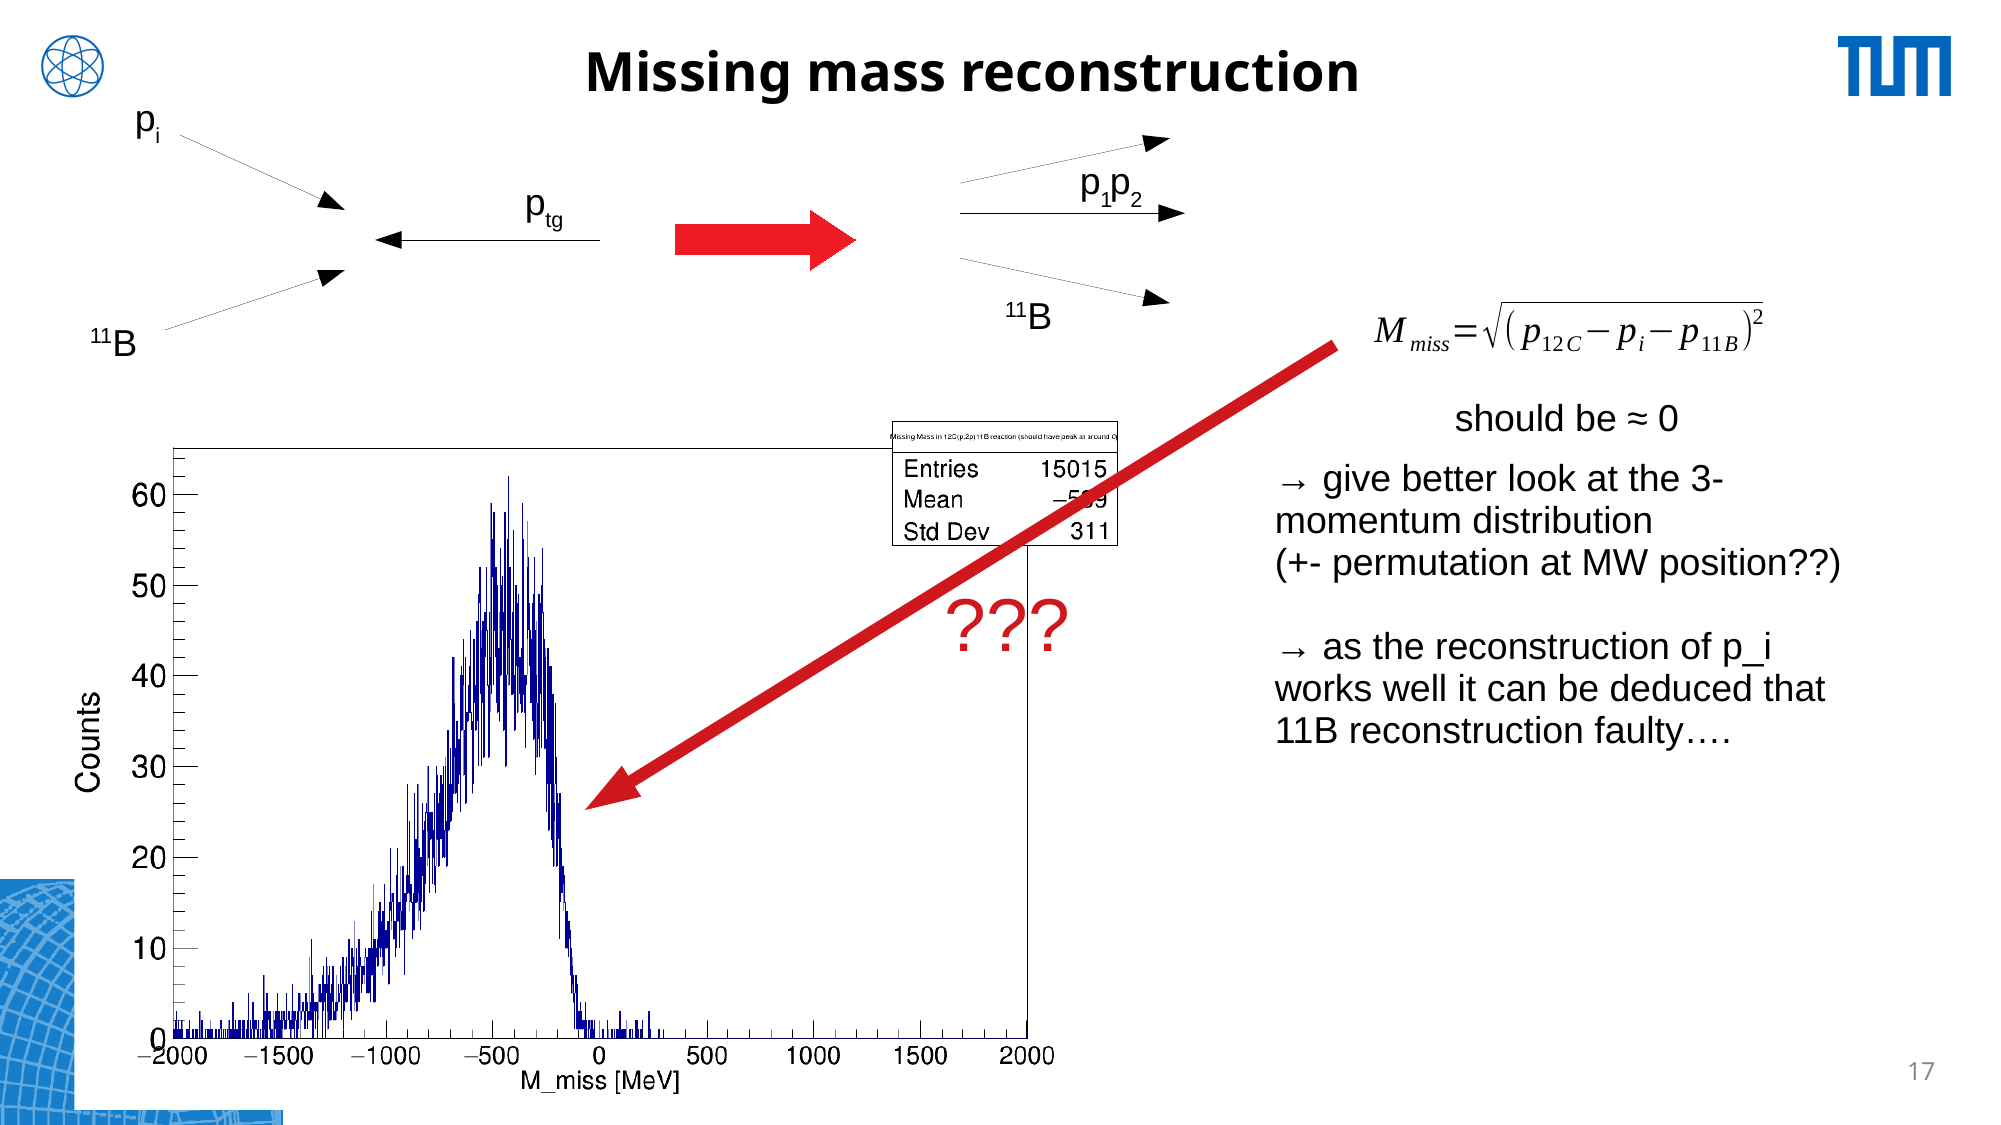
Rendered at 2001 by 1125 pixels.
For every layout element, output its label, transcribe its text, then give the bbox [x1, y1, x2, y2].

picture [976, 483, 1126, 576]
text_box 11B [75, 314, 226, 372]
picture [1838, 36, 1951, 96]
text_box p1 [1065, 153, 1201, 219]
text_box pi [120, 90, 271, 156]
text_box → give better look at the 3- momentum distribution (+- permutation at MW position??) → as the reconstruction of p_i works well it can be deduced that 11B reconstruction faulty…. [1260, 450, 1891, 759]
picture [36, 30, 108, 101]
text_box 11B [990, 288, 1096, 346]
slide_number [1500, 1042, 1951, 1103]
chart [1366, 299, 1771, 357]
text_box ??? [930, 576, 1260, 676]
text_box [675, 210, 856, 271]
text_box ptg [510, 174, 691, 240]
title Missing mass reconstruction [137, 32, 1809, 109]
picture [0, 420, 1126, 1125]
text_box should be ≈ 0 [1440, 389, 1711, 447]
